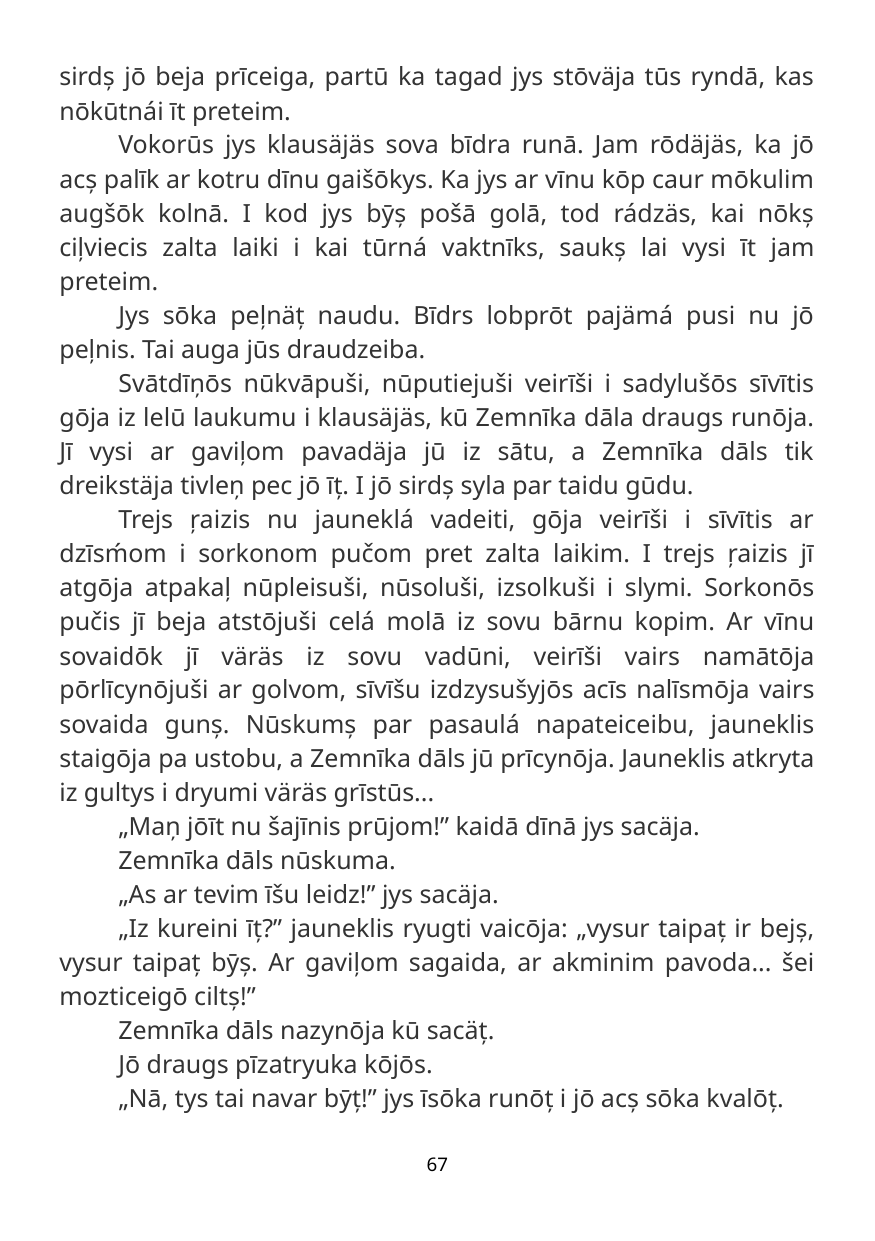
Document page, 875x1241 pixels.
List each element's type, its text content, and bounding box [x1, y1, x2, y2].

text „As ar tevim īšu leidz!” jys sacäja. [59, 877, 815, 911]
text Trejs ŗaizis nu jauneklá vadeiti, gōja veirīši i sīvītis ar dzīsḿom i sorkonom pučom pret zalta laikim. I trejs ŗaizis jī atgōja atpakaļ nūpleisuši, nūsoluši, izsolkuši i slymi. Sorkonōs pučis jī beja atstōjuši celá molā iz sovu bārnu kopim. Ar vīnu sovaidōk jī väräs iz sovu vadūni, veirīši vairs namātōja pōrlīcynōjuši ar golvom, sīvīšu izdzysušyjōs acīs nalīsmōja vairs sovaida gunș. Nūskumș par pasaulá napateiceibu, jauneklis staigōja pa ustobu, a Zemnīka dāls jū prīcynōja. Jauneklis atkryta iz gultys i dryumi väräs grīstūs... [59, 502, 815, 808]
text Zemnīka dāls nazynōja kū sacäț. [59, 1013, 815, 1047]
text sirdș jō beja prīceiga, partū ka tagad jys stōväja tūs ryndā, kas nōkūtnái īt preteim. [59, 59, 815, 127]
text „Maņ jōīt nu šajīnis prūjom!” kaidā dīnā jys sacäja. [59, 808, 815, 842]
text Jys sōka peļnäț naudu. Bīdrs lobprōt pajämá pusi nu jō peļnis. Tai auga jūs draudzeiba. [59, 297, 815, 366]
text Jō draugs pīzatryuka kōjōs. [59, 1047, 815, 1081]
text Vokorūs jys klausäjäs sova bīdra runā. Jam rōdäjäs, ka jō acș palīk ar kotru dīnu gaišōkys. Ka jys ar vīnu kōp caur mōkulim augšōk kolnā. I kod jys bȳș pošā golā, tod rádzäs, kai nōkș ciļviecis zalta laiki i kai tūrná vaktnīks, saukș lai vysi īt jam preteim. [59, 127, 815, 297]
text Zemnīka dāls nūskuma. [59, 842, 815, 877]
text Svātdīņōs nūkvāpuši, nūputiejuši veirīši i sadylušōs sīvītis gōja iz lelū laukumu i klausäjäs, kū Zemnīka dāla draugs runōja. Jī vysi ar gaviļom pavadäja jū iz sātu, a Zemnīka dāls tik dreikstäja tivleņ pec jō īț. I jō sirdș syla par taidu gūdu. [59, 366, 815, 502]
text „Iz kureini īț?” jauneklis ryugti vaicōja: „vysur taipaț ir bejș, vysur taipaț bȳș. Ar gaviļom sagaida, ar akminim pavoda... šei mozticeigō ciltș!” [59, 911, 815, 1013]
text „Nā, tys tai navar bȳț!” jys īsōka runōț i jō acș sōka kvalōț. [59, 1081, 815, 1115]
